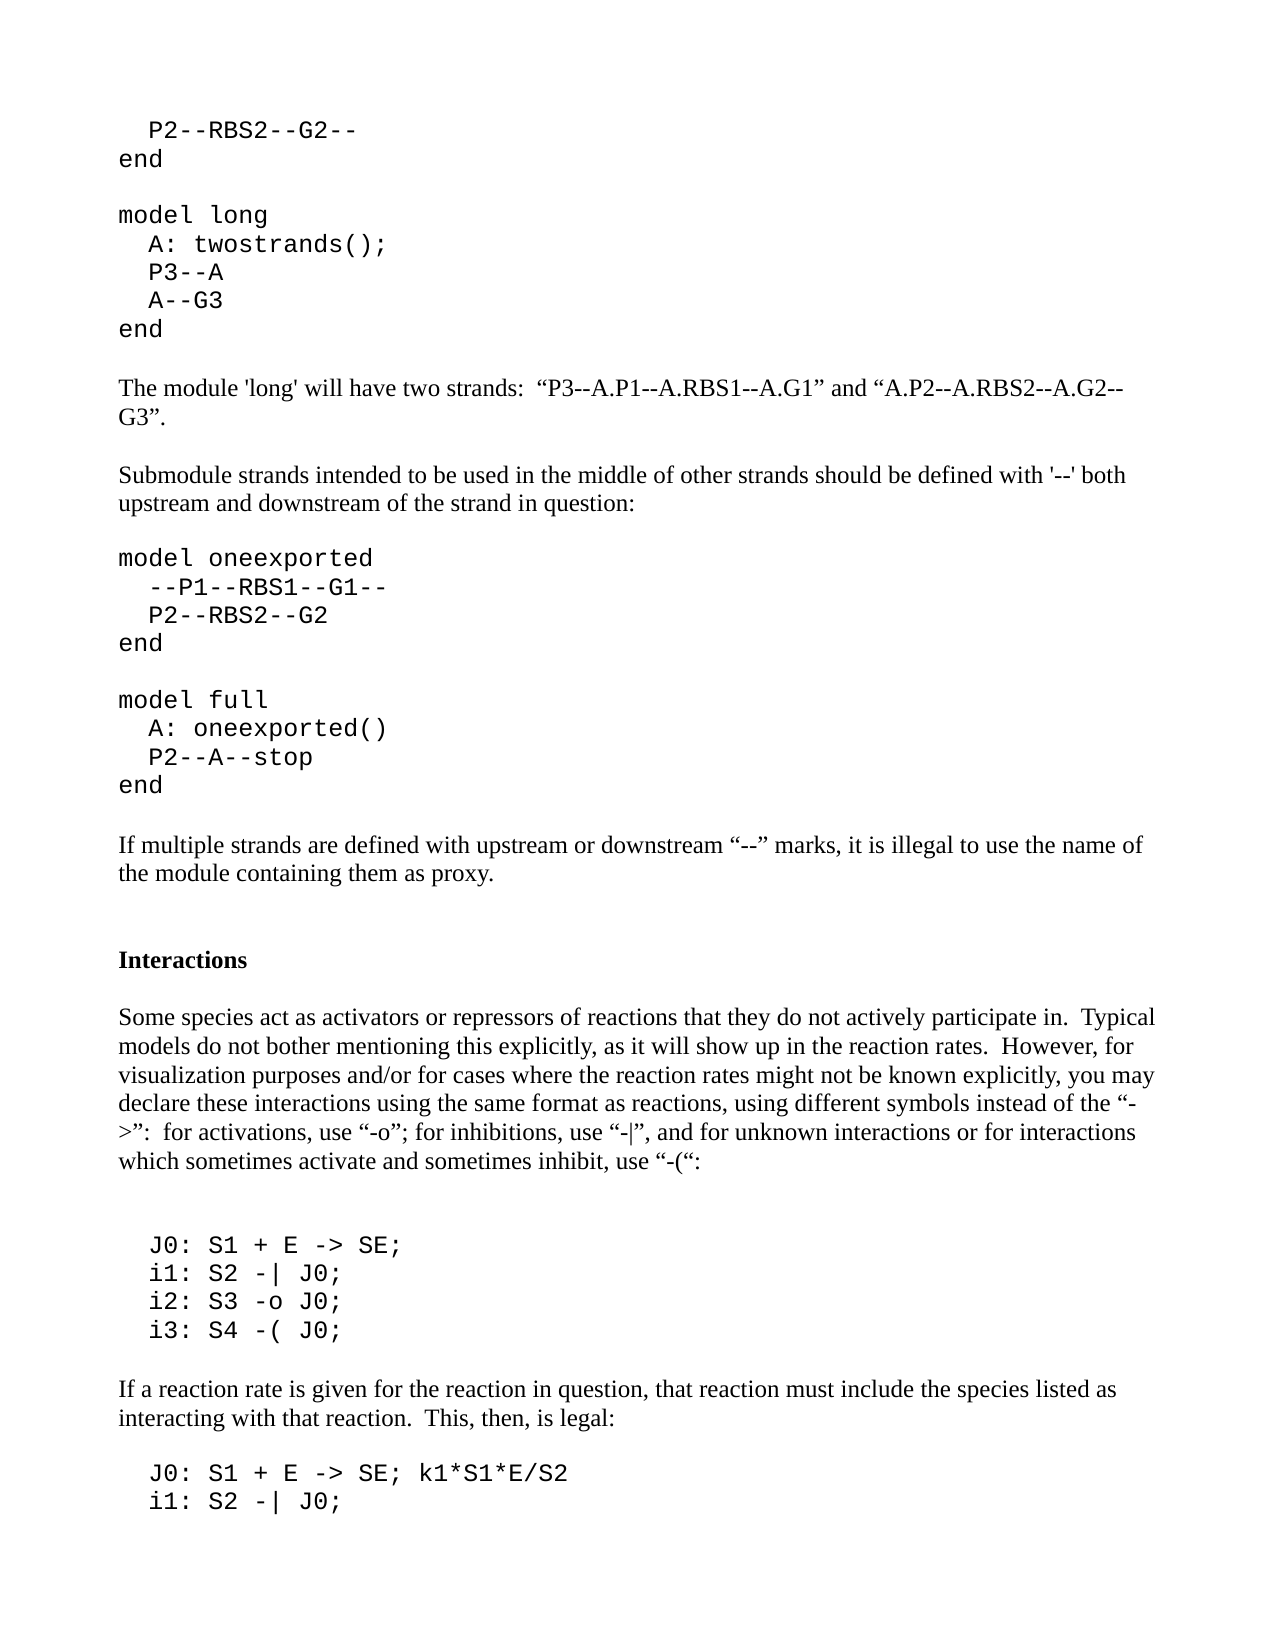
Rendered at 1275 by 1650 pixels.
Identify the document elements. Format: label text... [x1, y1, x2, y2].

text J0: S1 + E -> SE; [118, 1232, 1157, 1261]
text i3: S4 -( J0; [118, 1317, 1157, 1346]
text A: oneexported() [118, 716, 1157, 744]
text end [118, 146, 1157, 175]
text P3--A [118, 260, 1157, 288]
text end [118, 316, 1157, 345]
text model long [118, 203, 1157, 231]
text P2--RBS2--G2 [118, 603, 1157, 631]
text If a reaction rate is given for the reaction in question, that reaction must include the species listed as interacting with that reaction. This, then, is legal: [118, 1374, 1157, 1432]
text The module 'long' will have two strands: “P3--A.P1--A.RBS1--A.G1” and “A.P2--A.RBS2--A.G2--G3”. [118, 373, 1157, 431]
text Submodule strands intended to be used in the middle of other strands should be defined with '--' both upstream and downstream of the strand in question: [118, 460, 1157, 517]
text i1: S2 -| J0; [118, 1489, 1157, 1517]
text J0: S1 + E -> SE; k1*S1*E/S2 [118, 1461, 1157, 1489]
text P2--A--stop [118, 744, 1157, 773]
text A--G3 [118, 288, 1157, 316]
text model full [118, 688, 1157, 716]
text Some species act as activators or repressors of reactions that they do not actively participate in. Typical models do not bother mentioning this explicitly, as it will show up in the reaction rates. However, for visualization purposes and/or for cases where the reaction rates might not be known explicitly, you may declare these interactions using the same format as reactions, using different symbols instead of the “->”: for activations, use “-o”; for inhibitions, use “-|”, and for unknown interactions or for interactions which sometimes activate and sometimes inhibit, use “-(“: [118, 1002, 1157, 1175]
text end [118, 631, 1157, 659]
text If multiple strands are defined with upstream or downstream “--” marks, it is illegal to use the name of the module containing them as proxy. [118, 830, 1157, 887]
text P2--RBS2--G2-- [118, 118, 1157, 146]
text A: twostrands(); [118, 231, 1157, 260]
text i1: S2 -| J0; [118, 1261, 1157, 1289]
text end [118, 773, 1157, 801]
text --P1--RBS1--G1-- [118, 574, 1157, 603]
text i2: S3 -o J0; [118, 1289, 1157, 1317]
text Interactions [118, 945, 1157, 973]
text model oneexported [118, 546, 1157, 574]
